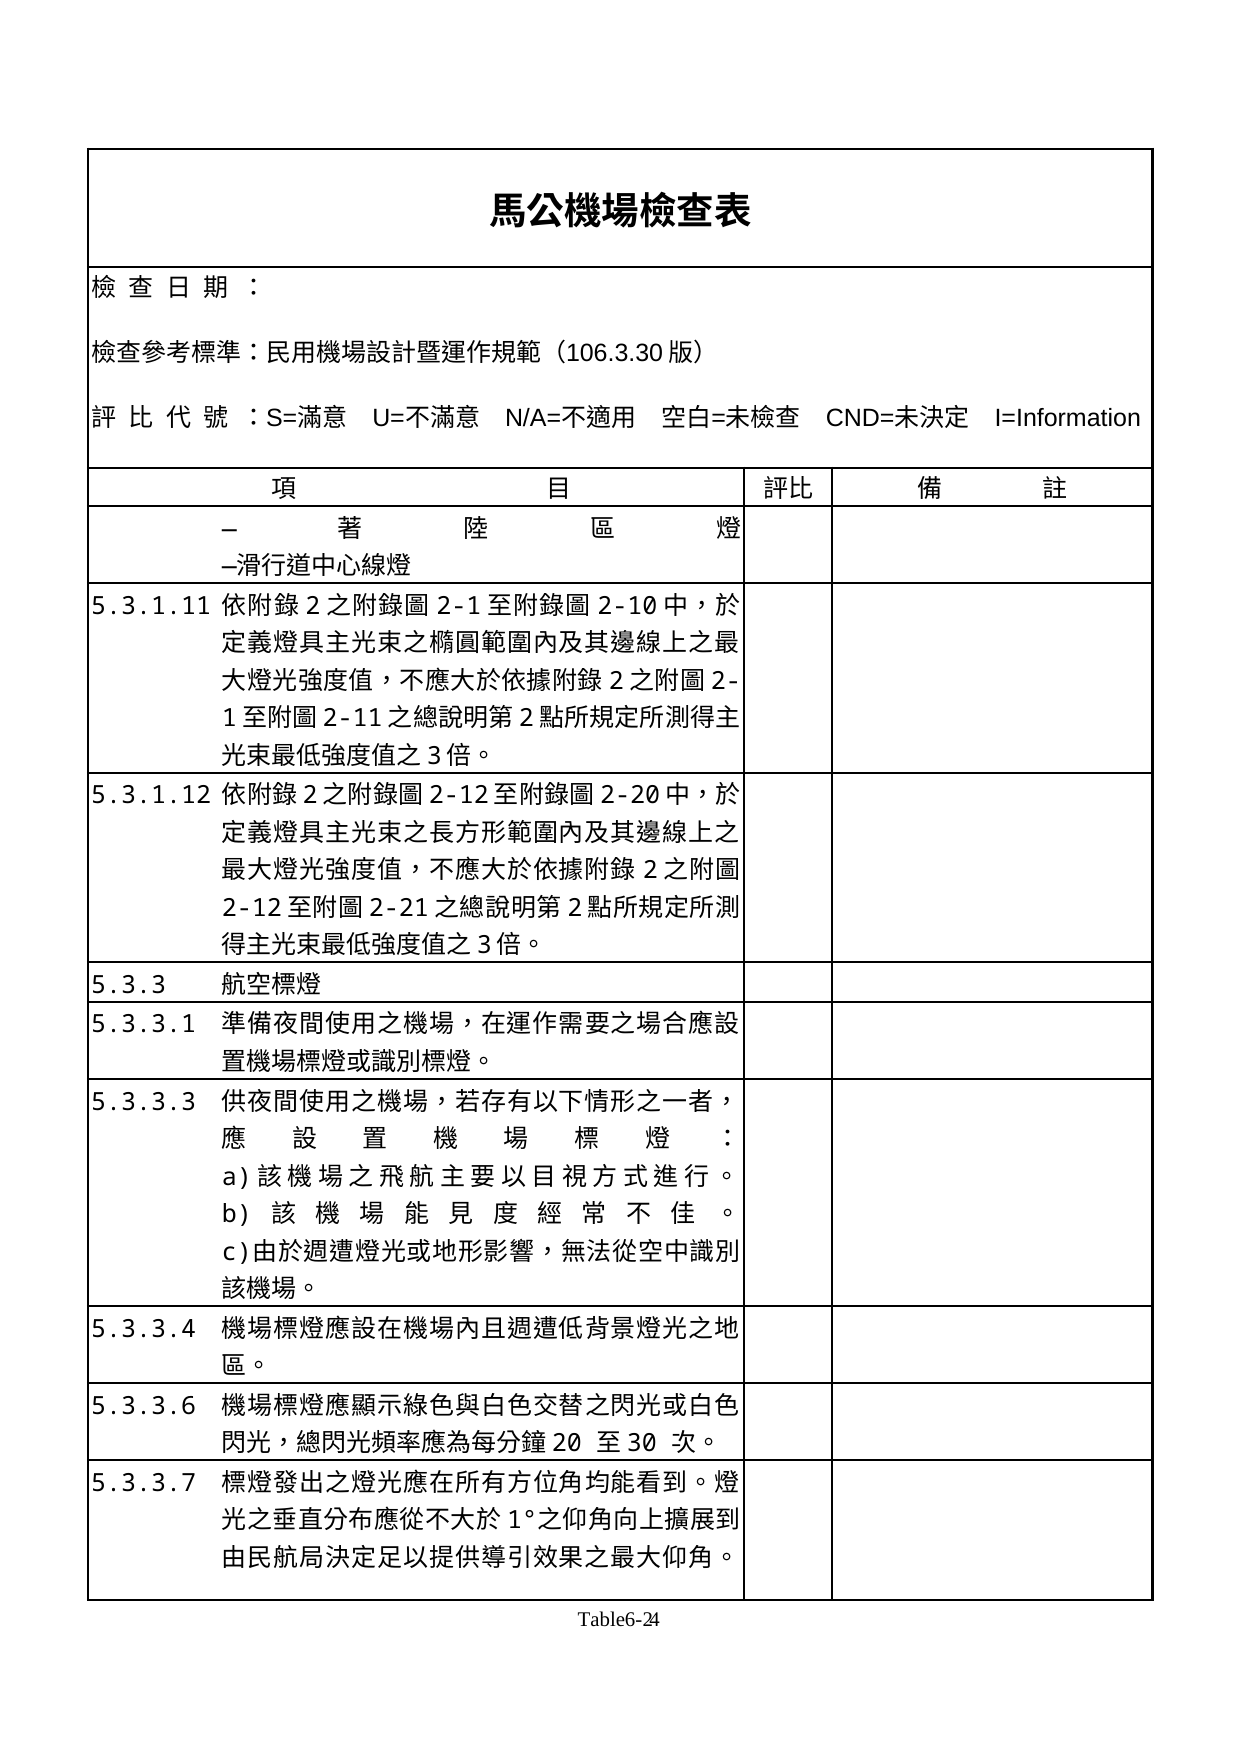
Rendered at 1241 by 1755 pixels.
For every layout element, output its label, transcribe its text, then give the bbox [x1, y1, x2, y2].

table_cell [833, 1080, 1151, 1305]
table_cell 機場標燈應設在機場內且週遭低背景燈光之地區。 [219, 1307, 743, 1382]
table_cell 檢 查 日 期 ： 檢查參考標準：民用機場設計暨運作規範（106.3.30版） 評 比 代 號 ：S=滿意 U=不滿意 N/A=不適用 空白=未檢查 CND=未決定 I=Information [89, 268, 1151, 467]
table_cell [745, 584, 831, 772]
table_cell 5.3.3.4 [89, 1307, 219, 1382]
table_cell —著陸區燈 —滑行道中心線燈 [219, 507, 743, 582]
table_cell [745, 1003, 831, 1078]
table_cell [833, 1307, 1151, 1382]
table_cell 5.3.3.1 [89, 1003, 219, 1078]
table_cell [89, 507, 219, 582]
table_cell 準備夜間使用之機場，在運作需要之場合應設置機場標燈或識別標燈。 [219, 1003, 743, 1078]
table_header 馬公機場檢查表 [89, 150, 1151, 266]
table_cell 航空標燈 [219, 963, 743, 1001]
table_cell 5.3.3 [89, 963, 219, 1001]
table_cell [745, 963, 831, 1001]
table_cell [833, 1461, 1151, 1599]
table_cell 備 註 [833, 469, 1151, 505]
table_cell 評比 [745, 469, 831, 505]
table_cell 5.3.1.11 [89, 584, 219, 772]
table_cell [745, 1461, 831, 1599]
table_cell 依附錄2之附錄圖2-1至附錄圖2-10中，於定義燈具主光束之橢圓範圍內及其邊線上之最大燈光強度值，不應大於依據附錄2之附圖2-1至附圖2-11之總說明第2點所規定所測得主光束最低強度值之3倍。 [219, 584, 743, 772]
table_cell [745, 1080, 831, 1305]
table_cell 5.3.3.3 [89, 1080, 219, 1305]
table_cell [833, 1003, 1151, 1078]
table_cell 機場標燈應顯示綠色與白色交替之閃光或白色閃光，總閃光頻率應為每分鐘20 至30 次。 [219, 1384, 743, 1459]
table_cell [745, 1384, 831, 1459]
table_cell 標燈發出之燈光應在所有方位角均能看到。燈光之垂直分布應從不大於1°之仰角向上擴展到由民航局決定足以提供導引效果之最大仰角。 [219, 1461, 743, 1599]
table_cell 項 目 [219, 469, 743, 505]
table_cell [745, 1307, 831, 1382]
table_cell [745, 774, 831, 961]
table_cell [833, 507, 1151, 582]
table_cell [745, 507, 831, 582]
table_cell 5.3.1.12 [89, 774, 219, 961]
table_cell [89, 469, 219, 505]
table_cell 5.3.3.6 [89, 1384, 219, 1459]
table_cell [833, 584, 1151, 772]
table_cell [833, 1384, 1151, 1459]
table_cell 依附錄2之附錄圖2-12至附錄圖2-20中，於定義燈具主光束之長方形範圍內及其邊線上之最大燈光強度值，不應大於依據附錄2之附圖2-12至附圖2-21之總說明第2點所規定所測得主光束最低強度值之3倍。 [219, 774, 743, 961]
table_cell [833, 774, 1151, 961]
table_cell 5.3.3.7 [89, 1461, 219, 1599]
table_cell [833, 963, 1151, 1001]
table_cell 供夜間使用之機場，若存有以下情形之一者，應設置機場標燈： a)該機場之飛航主要以目視方式進行。 b)該機場能見度經常不佳。 c)由於週遭燈光或地形影響，無法從空中識別該機場。 [219, 1080, 743, 1305]
